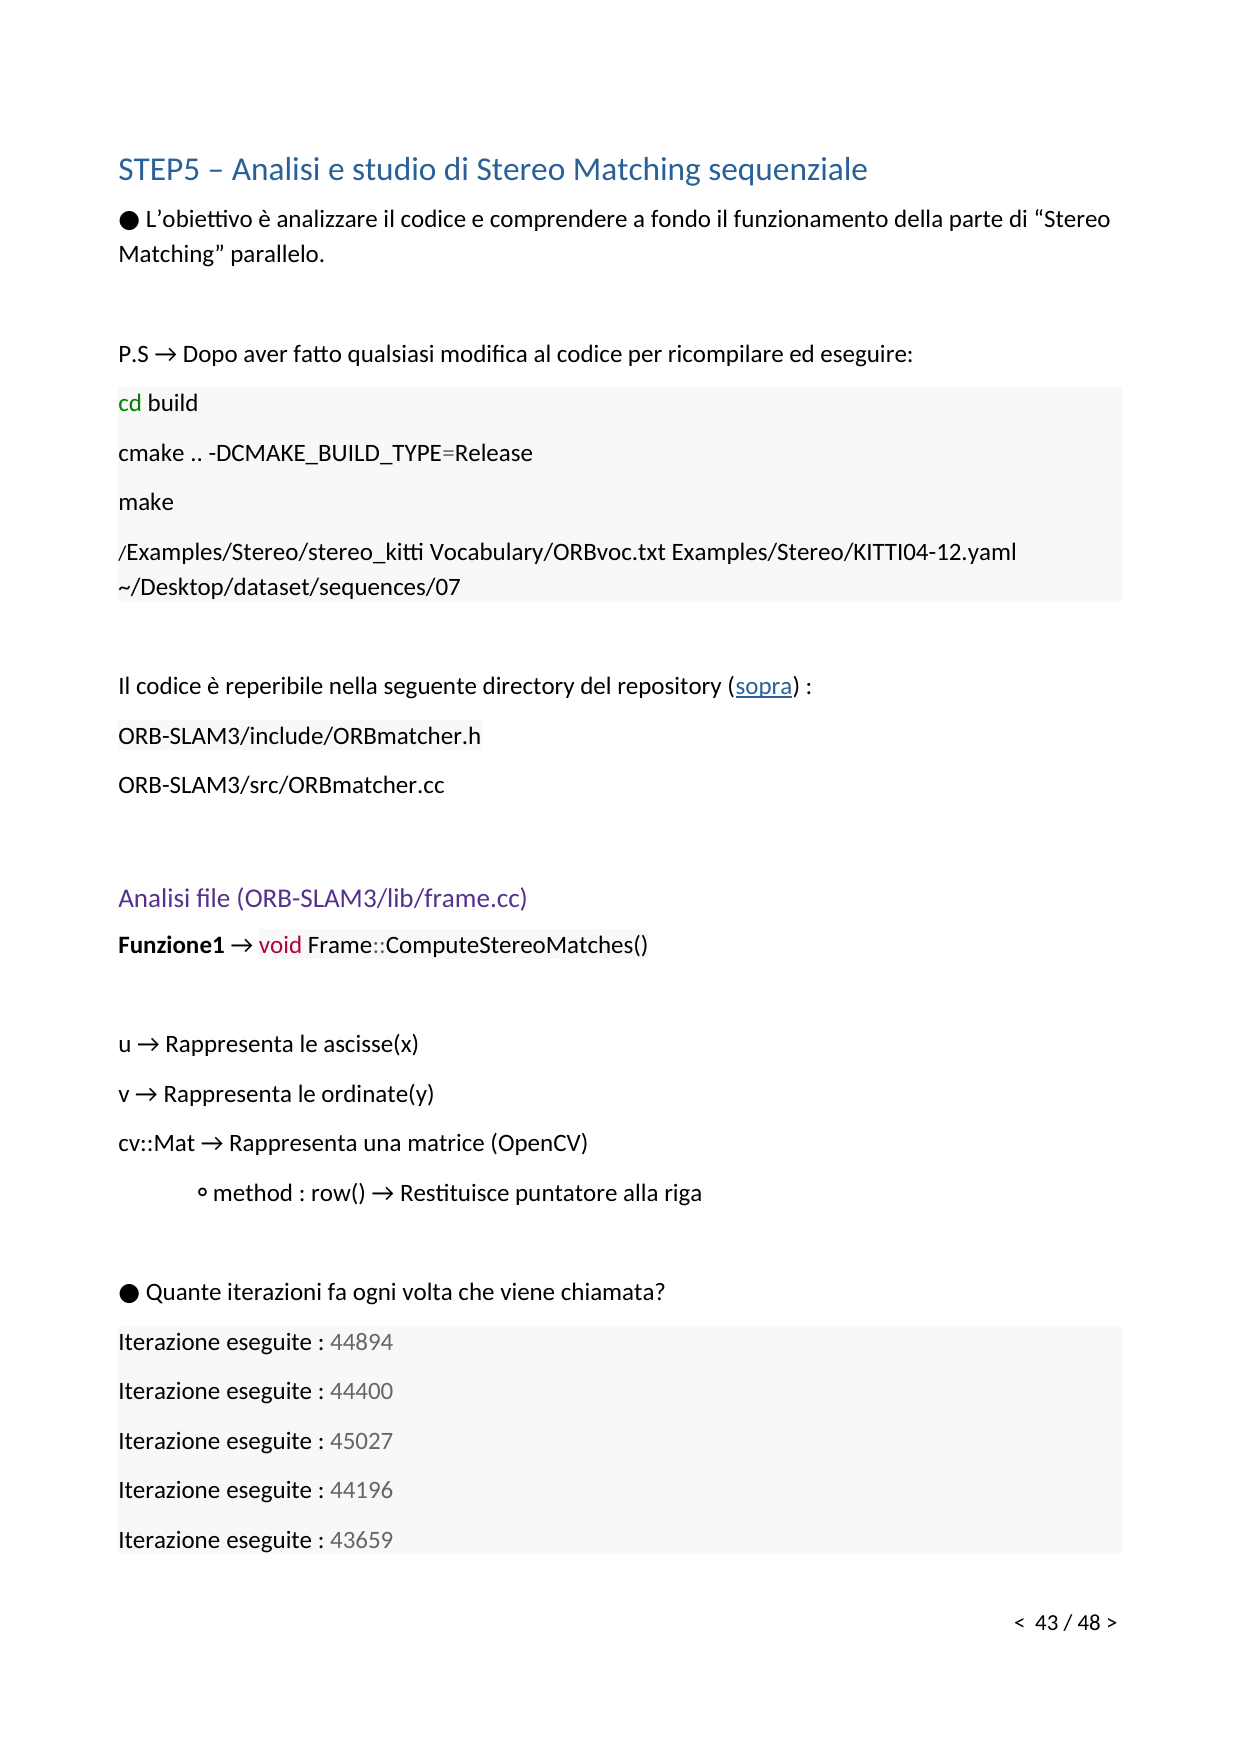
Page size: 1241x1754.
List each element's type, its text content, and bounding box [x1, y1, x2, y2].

text ● L’obiettivo è analizzare il codice e comprendere a fondo il funzionamento della parte di “Stereo Matching” parallelo. [118, 204, 1122, 269]
text cmake .. -DCMAKE_BUILD_TYPE=Release [118, 437, 1122, 467]
text cv::Mat → Rappresenta una matrice (OpenCV) [118, 1127, 1122, 1158]
text P.S → Dopo aver fatto qualsiasi modifica al codice per ricompilare ed eseguire: [118, 338, 1122, 368]
text ● Quante iterazioni fa ogni volta che viene chiamata? [118, 1276, 1122, 1307]
text /Examples/Stereo/stereo_kitti Vocabulary/ORBvoc.txt Examples/Stereo/KITTI04-12.yaml ~/Desktop/dataset/sequences/07 [118, 536, 1122, 602]
text Iterazione eseguite : 44196 [118, 1474, 1122, 1505]
text v → Rappresenta le ordinate(y) [118, 1078, 1122, 1108]
text Iterazione eseguite : 44894 [118, 1326, 1122, 1356]
text ORB-SLAM3/src/ORBmatcher.cc [118, 769, 1122, 800]
text Iterazione eseguite : 45027 [118, 1425, 1122, 1455]
text Il codice è reperibile nella seguente directory del repository (sopra) : [118, 670, 1122, 701]
text u → Rappresenta le ascisse(x) [118, 1028, 1122, 1059]
text Funzione1 → void Frame::ComputeStereoMatches() [118, 929, 1122, 959]
subtitle Analisi file (ORB-SLAM3/lib/frame.cc) [118, 881, 1122, 914]
subtitle STEP5 – Analisi e studio di Stereo Matching sequenziale [118, 148, 1122, 188]
text ⚬method : row() → Restituisce puntatore alla riga [118, 1177, 1122, 1207]
text make [118, 487, 1122, 517]
text Iterazione eseguite : 43659 [118, 1524, 1122, 1554]
text ORB-SLAM3/include/ORBmatcher.h [118, 720, 1122, 750]
text Iterazione eseguite : 44400 [118, 1375, 1122, 1406]
text cd build [118, 387, 1122, 418]
